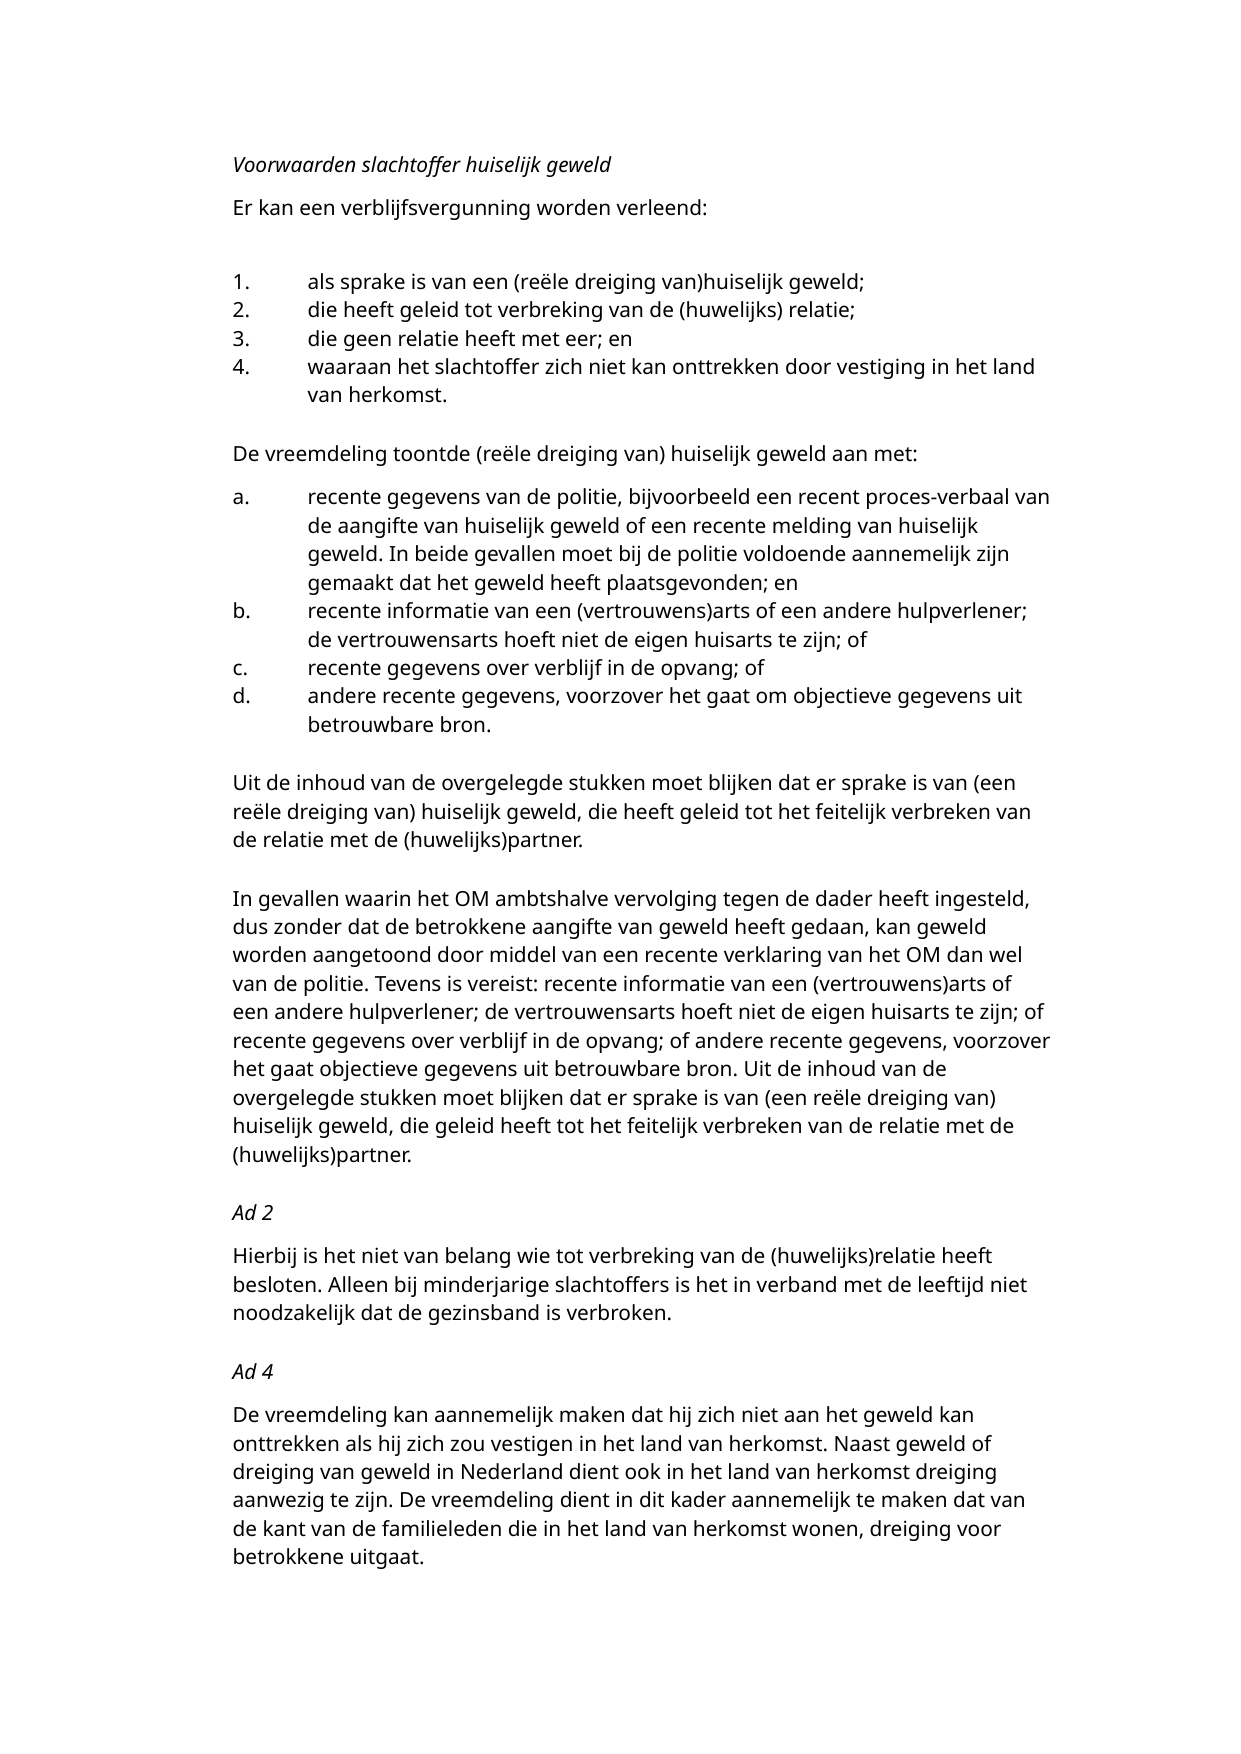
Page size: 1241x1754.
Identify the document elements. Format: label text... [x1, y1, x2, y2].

text In gevallen waarin het OM ambtshalve vervolging tegen de dader heeft ingesteld, dus zonder dat de betrokkene aangifte van geweld heeft gedaan, kan geweld worden aangetoond door middel van een recente verklaring van het OM dan wel van de politie. Tevens is vereist: recente informatie van een (vertrouwens)arts of een andere hulpverlener; de vertrouwensarts hoeft niet de eigen huisarts te zijn; of recente gegevens over verblijf in de opvang; of andere recente gegevens, voorzover het gaat objectieve gegevens uit betrouwbare bron. Uit de inhoud van de overgelegde stukken moet blijken dat er sprake is van (een reële dreiging van) huiselijk geweld, die geleid heeft tot het feitelijk verbreken van de relatie met de (huwelijks)partner. [232, 884, 1053, 1168]
list andere recente gegevens, voorzover het gaat om objectieve gegevens uit betrouwbare bron. [232, 682, 1053, 738]
list die heeft geleid tot verbreking van de (huwelijks) relatie; [232, 295, 1053, 324]
text De vreemdeling kan aannemelijk maken dat hij zich niet aan het geweld kan onttrekken als hij zich zou vestigen in het land van herkomst. Naast geweld of dreiging van geweld in Nederland dient ook in het land van herkomst dreiging aanwezig te zijn. De vreemdeling dient in dit kader aannemelijk te maken dat van de kant van de familieleden die in het land van herkomst wonen, dreiging voor betrokkene uitgaat. [232, 1400, 1053, 1571]
list waaraan het slachtoffer zich niet kan onttrekken door vestiging in het land van herkomst. [232, 352, 1053, 409]
text Voorwaarden slachtoffer huiselijk geweld [232, 150, 1053, 178]
list recente informatie van een (vertrouwens)arts of een andere hulpverlener; de vertrouwensarts hoeft niet de eigen huisarts te zijn; of [232, 596, 1053, 653]
text Uit de inhoud van de overgelegde stukken moet blijken dat er sprake is van (een reële dreiging van) huiselijk geweld, die heeft geleid tot het feitelijk verbreken van de relatie met de (huwelijks)partner. [232, 768, 1053, 854]
list recente gegevens van de politie, bijvoorbeeld een recent proces-verbaal van de aangifte van huiselijk geweld of een recente melding van huiselijk geweld. In beide gevallen moet bij de politie voldoende aannemelijk zijn gemaakt dat het geweld heeft plaatsgevonden; en [232, 482, 1053, 596]
text Er kan een verblijfsvergunning worden verleend: [232, 193, 1053, 222]
list recente gegevens over verblijf in de opvang; of [232, 653, 1053, 682]
text Ad 2 [232, 1198, 1053, 1227]
text Ad 4 [232, 1357, 1053, 1385]
text De vreemdeling toontde (reële dreiging van) huiselijk geweld aan met: [232, 439, 1053, 467]
list als sprake is van een (reële dreiging van)huiselijk geweld; [232, 267, 1053, 295]
text Hierbij is het niet van belang wie tot verbreking van de (huwelijks)relatie heeft besloten. Alleen bij minderjarige slachtoffers is het in verband met de leeftijd niet noodzakelijk dat de gezinsband is verbroken. [232, 1242, 1053, 1327]
list die geen relatie heeft met eer; en [232, 324, 1053, 352]
